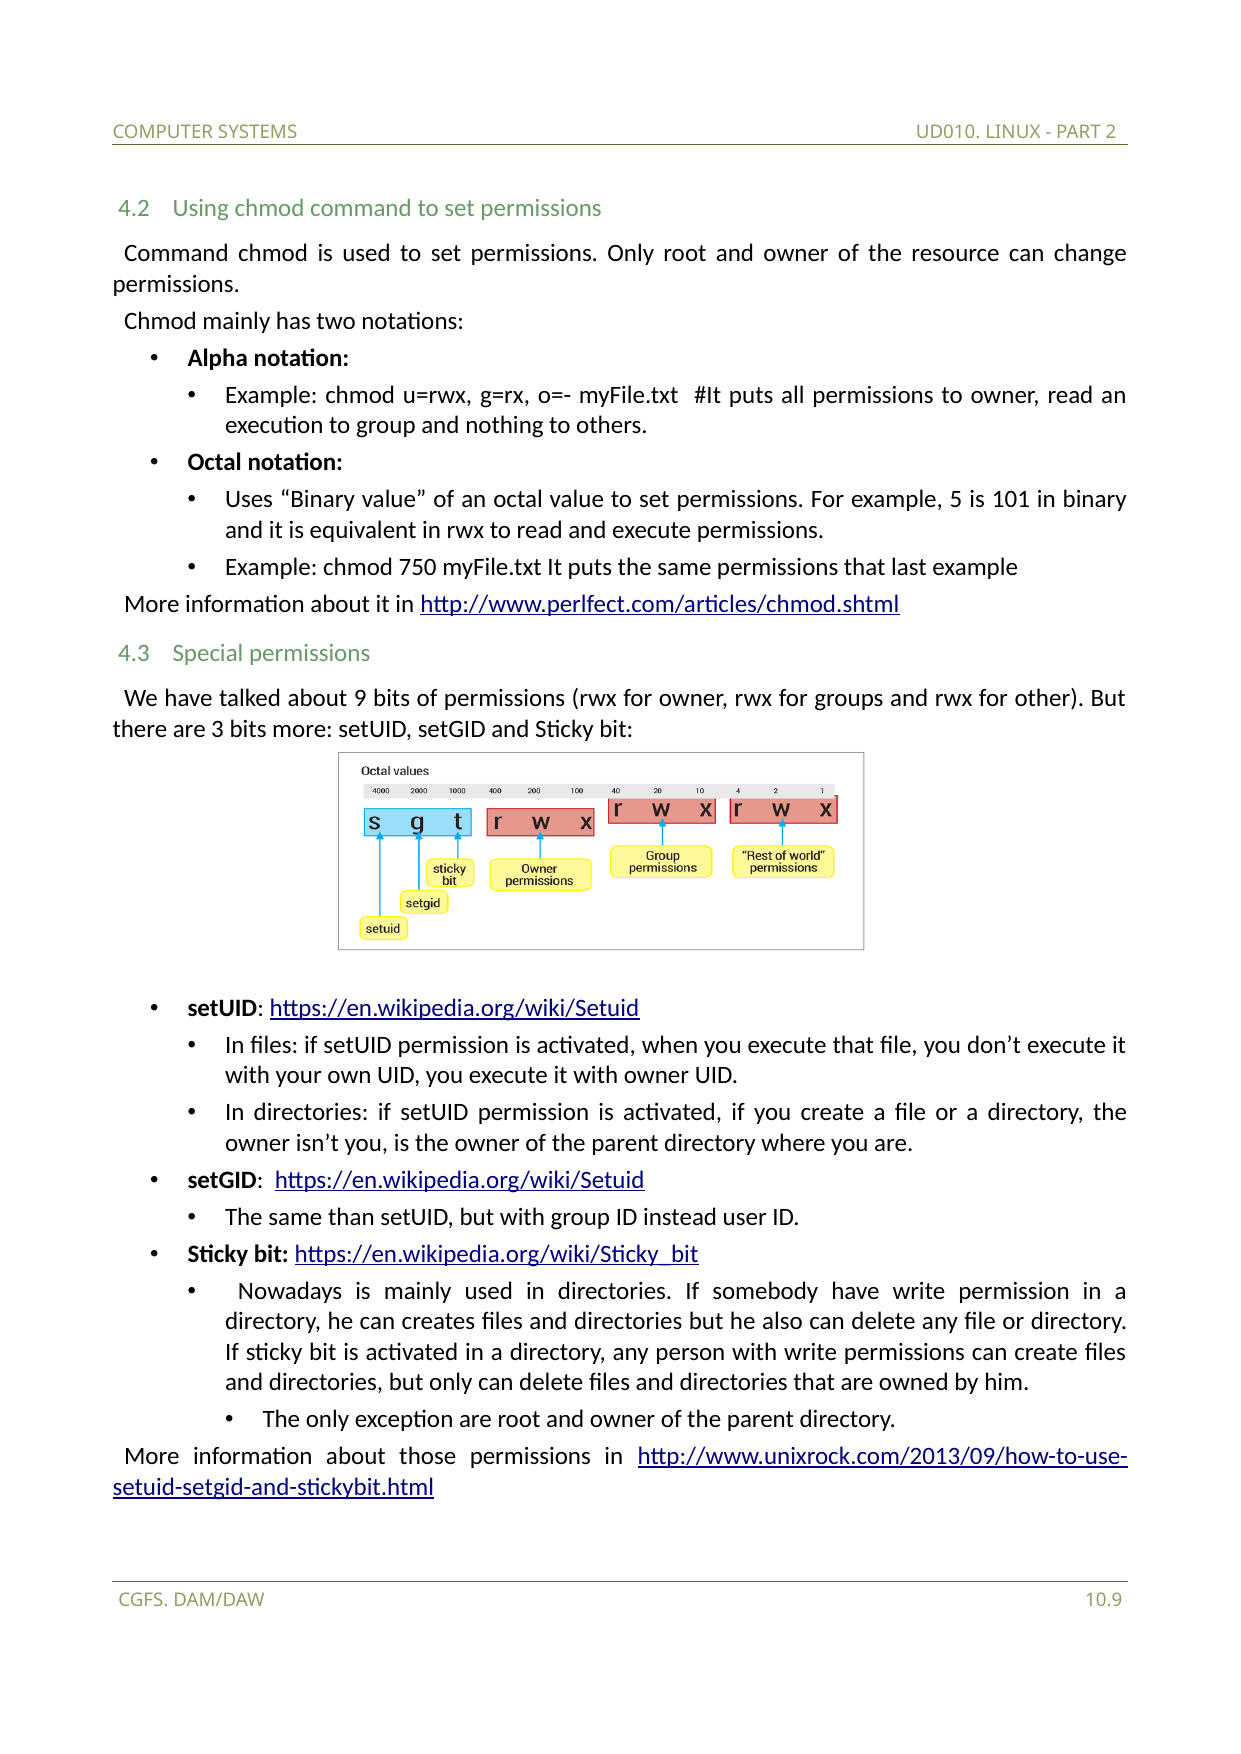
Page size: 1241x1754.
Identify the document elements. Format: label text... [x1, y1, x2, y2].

list Octal notation: [150, 446, 1128, 477]
list setGID: https://en.wikipedia.org/wiki/Setuid [150, 1164, 1128, 1194]
list Sticky bit: https://en.wikipedia.org/wiki/Sticky_bit [150, 1238, 1128, 1268]
list The same than setUID, but with group ID instead user ID. [187, 1201, 1128, 1231]
list Example: chmod u=rwx, g=rx, o=- myFile.txt #It puts all permissions to owner, read an execution to group and nothing to others. [187, 379, 1128, 440]
text We have talked about 9 bits of permissions (rwx for owner, rwx for groups and rwx for other). But there are 3 bits more: setUID, setGID and Sticky bit: [112, 682, 1128, 743]
list setUID: https://en.wikipedia.org/wiki/Setuid [150, 992, 1128, 1022]
text Command chmod is used to set permissions. Only root and owner of the resource can change permissions. [112, 237, 1128, 298]
list Alpha notation: [150, 342, 1128, 372]
text More information about it in http://www.perlfect.com/articles/chmod.shtml [112, 588, 1128, 618]
list In files: if setUID permission is activated, when you execute that file, you don’t execute it with your own UID, you execute it with owner UID. [187, 1029, 1128, 1090]
picture [335, 750, 869, 955]
list The only exception are root and owner of the parent directory. [225, 1403, 1128, 1434]
subtitle Using chmod command to set permissions [112, 192, 1128, 223]
subtitle Special permissions [112, 637, 1128, 668]
list In directories: if setUID permission is activated, if you create a file or a directory, the owner isn’t you, is the owner of the parent directory where you are. [187, 1096, 1128, 1157]
text Chmod mainly has two notations: [112, 305, 1128, 335]
text More information about those permissions in http://www.unixrock.com/2013/09/how-to-use-setuid-setgid-and-stickybit.html [112, 1440, 1128, 1501]
list Example: chmod 750 myFile.txt It puts the same permissions that last example [187, 551, 1128, 581]
list Uses “Binary value” of an octal value to set permissions. For example, 5 is 101 in binary and it is equivalent in rwx to read and execute permissions. [187, 483, 1128, 544]
list Nowadays is mainly used in directories. If somebody have write permission in a directory, he can creates files and directories but he also can delete any file or directory. If sticky bit is activated in a directory, any person with write permissions can create files and directories, but only can delete files and directories that are owned by him. [187, 1275, 1128, 1397]
